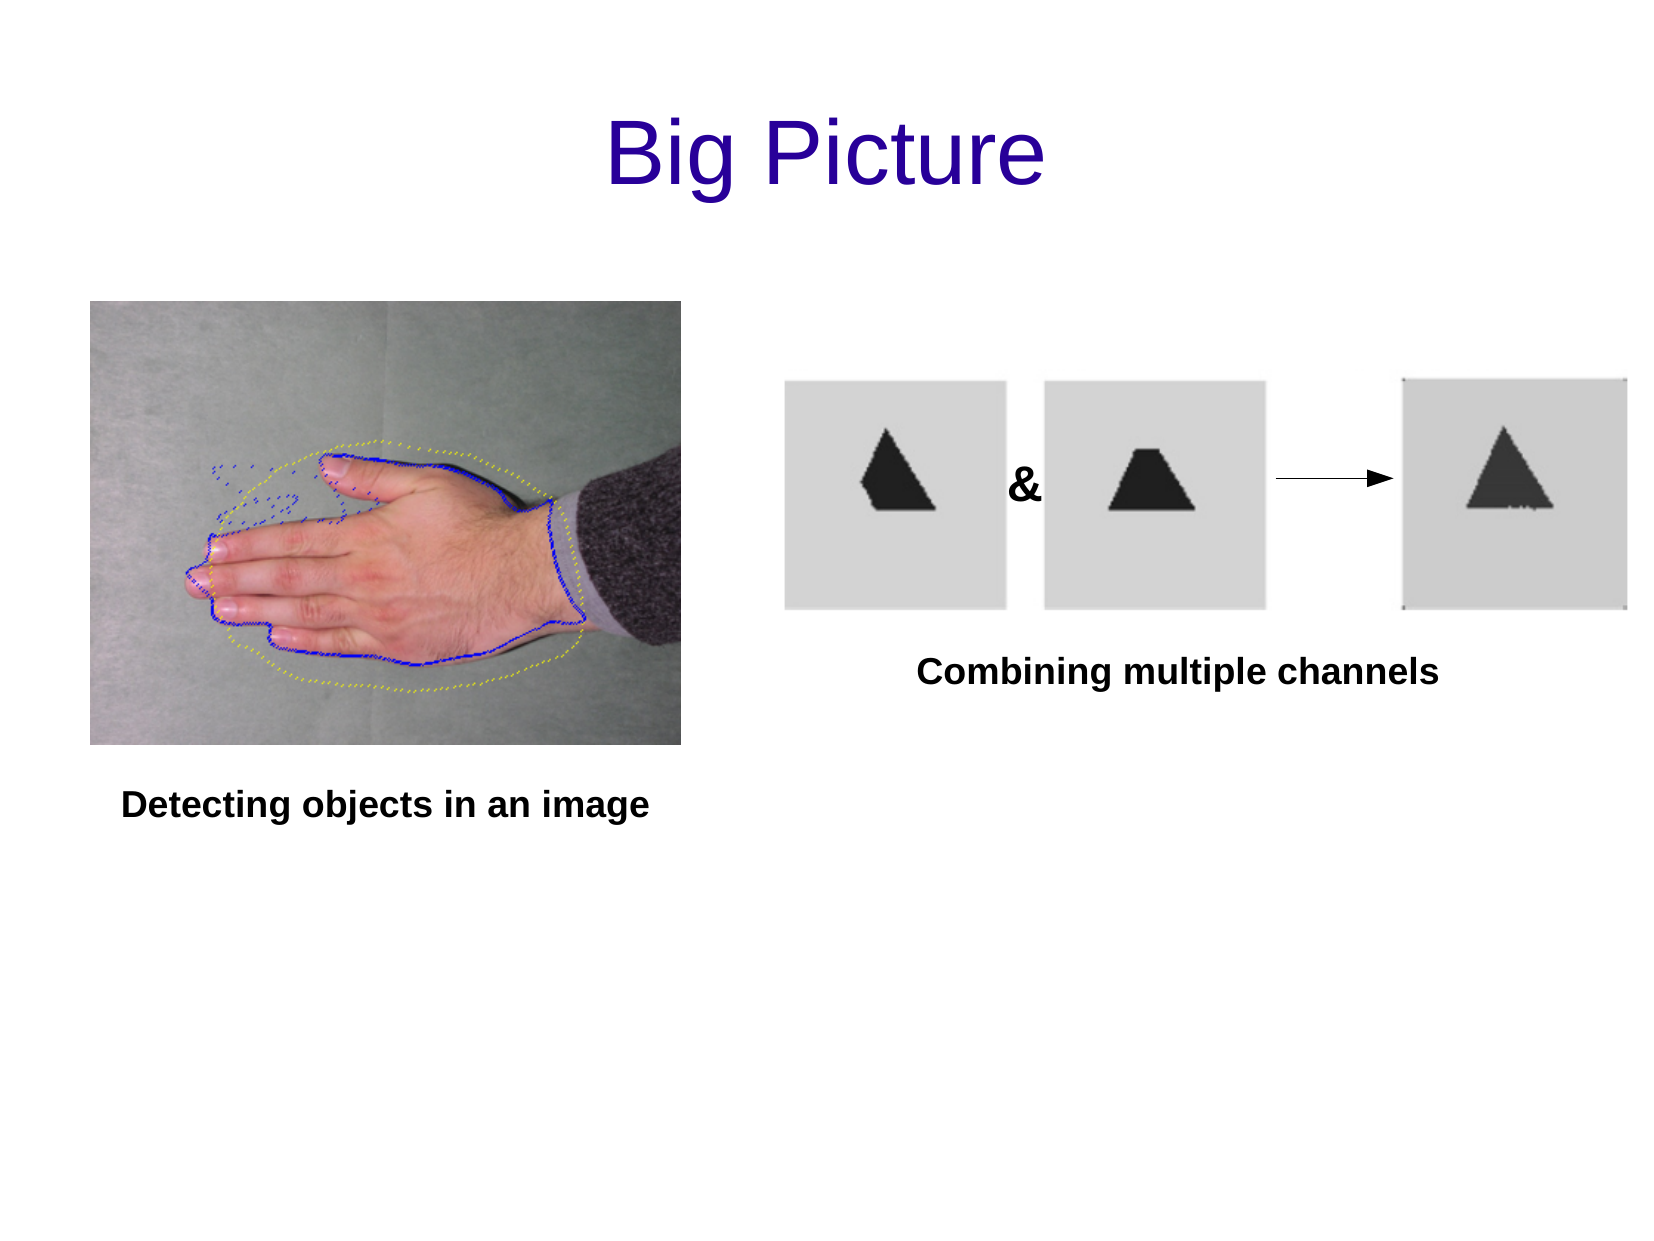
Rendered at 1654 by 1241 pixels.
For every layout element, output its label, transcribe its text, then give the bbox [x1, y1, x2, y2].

picture [90, 301, 681, 745]
text_box Combining multiple channels [901, 643, 1456, 701]
picture [767, 369, 1644, 621]
text_box Detecting objects in an image [106, 775, 666, 833]
text_box & [992, 449, 1058, 520]
title Big Picture [82, 49, 1571, 257]
